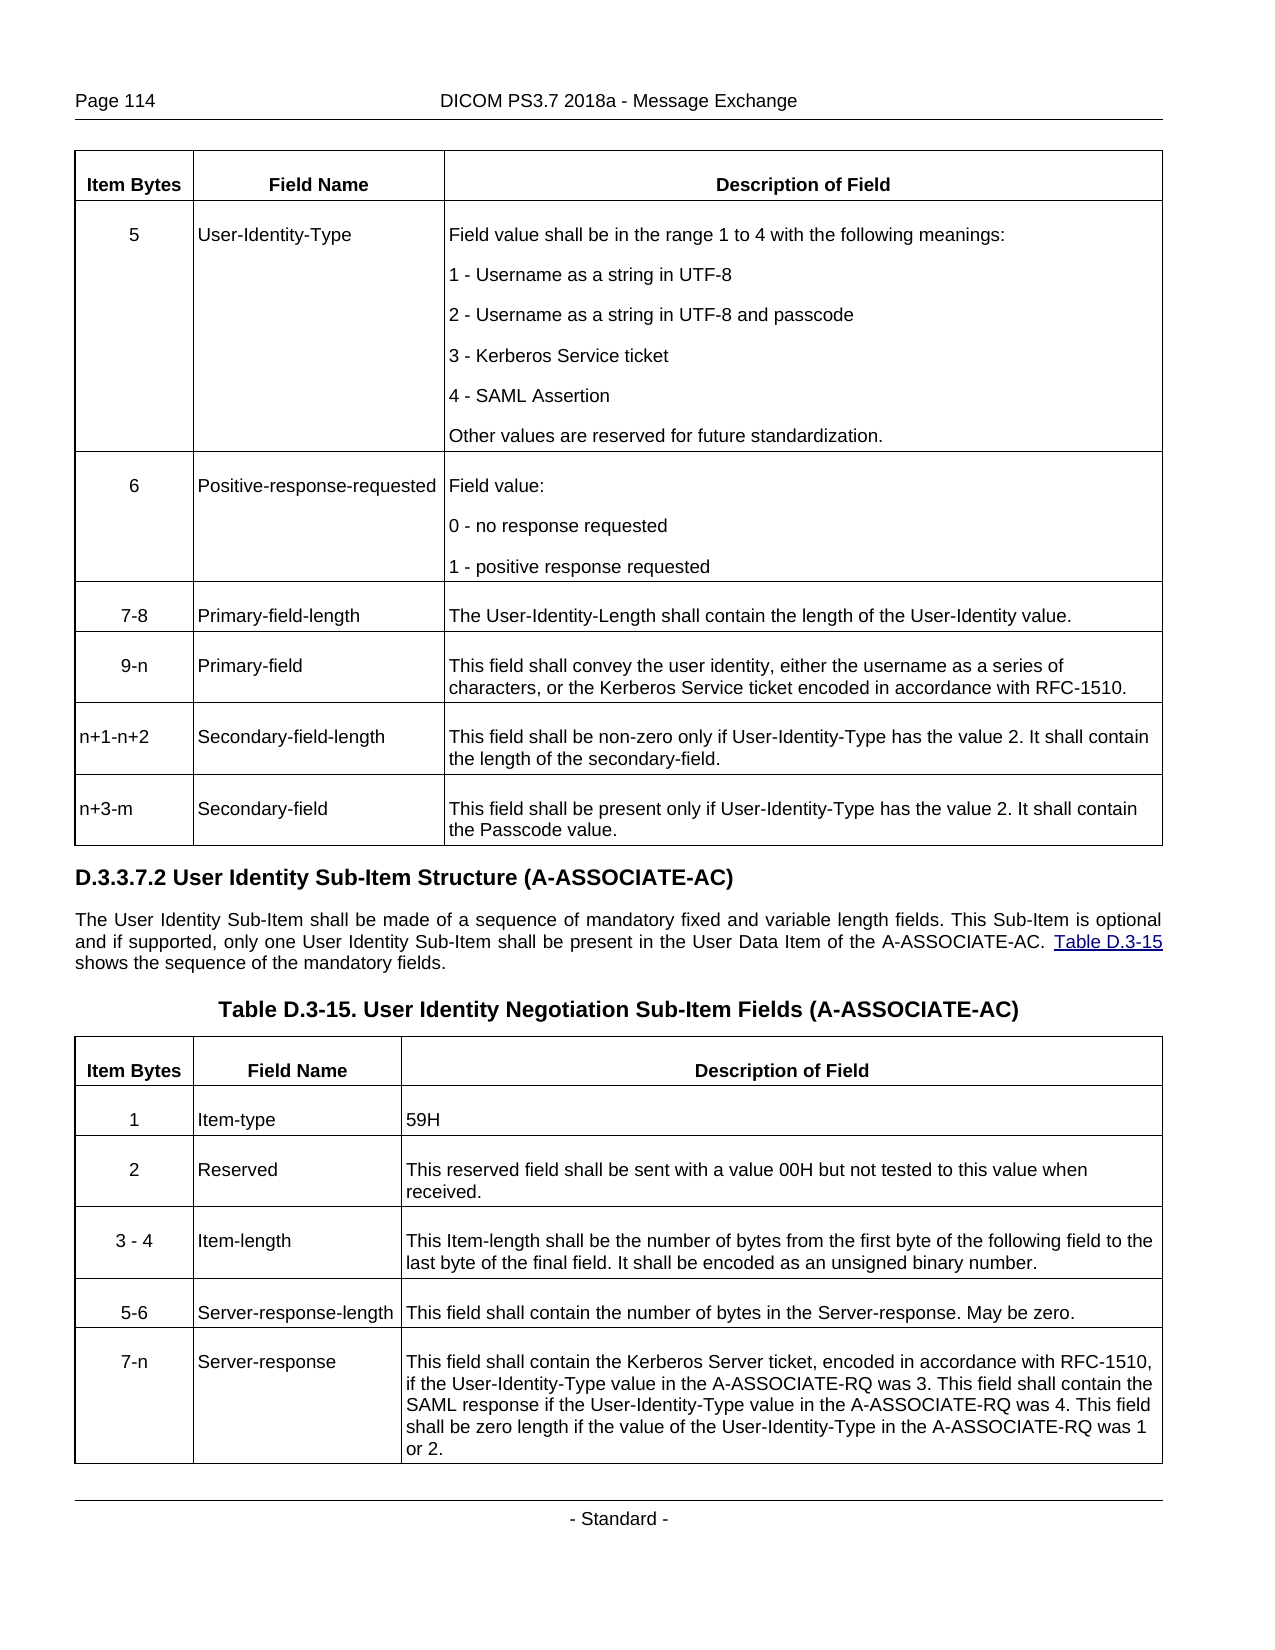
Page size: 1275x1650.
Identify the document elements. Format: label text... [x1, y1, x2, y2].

table_cell n+3-m [76, 775, 193, 845]
table_cell 7-8 [76, 582, 193, 631]
table_cell This Item-length shall be the number of bytes from the first byte of the following field to the last byte of the final field. It shall be encoded as an unsigned binary number. [402, 1207, 1162, 1277]
table_cell 1 [76, 1086, 193, 1135]
table_cell Secondary-field-length [194, 703, 444, 773]
table_cell The User-Identity-Length shall contain the length of the User-Identity value. [445, 582, 1162, 631]
table_cell This field shall contain the number of bytes in the Server-response. May be zero. [402, 1279, 1162, 1327]
table_cell 2 [76, 1136, 193, 1206]
table_cell 5-6 [76, 1279, 193, 1327]
table_header Description of Field [402, 1037, 1162, 1085]
text D.3.3.7.2 User Identity Sub-Item Structure (A-ASSOCIATE-AC) [75, 864, 1162, 890]
table_header Description of Field [445, 151, 1162, 200]
table_cell 59H [402, 1086, 1162, 1135]
table_cell This reserved field shall be sent with a value 00H but not tested to this value when received. [402, 1136, 1162, 1206]
table_cell Server-response-length [194, 1279, 401, 1327]
table_cell This field shall be present only if User-Identity-Type has the value 2. It shall contain the Passcode value. [445, 775, 1162, 845]
table_cell This field shall convey the user identity, either the username as a series of characters, or the Kerberos Service ticket encoded in accordance with RFC-1510. [445, 632, 1162, 702]
table_cell Secondary-field [194, 775, 444, 845]
table_cell User-Identity-Type [194, 201, 444, 451]
table_cell Item-type [194, 1086, 401, 1135]
table_cell Server-response [194, 1328, 401, 1463]
table_cell 7-n [76, 1328, 193, 1463]
text Table D.3-15. User Identity Negotiation Sub-Item Fields (A-ASSOCIATE-AC) [75, 996, 1162, 1022]
table_cell This field shall be non-zero only if User-Identity-Type has the value 2. It shall contain the length of the secondary-field. [445, 703, 1162, 773]
table_cell n+1-n+2 [76, 703, 193, 773]
table_cell 3 - 4 [76, 1207, 193, 1277]
table_cell Field value shall be in the range 1 to 4 with the following meanings: 1 - Username as a string in UTF-8 2 - Username as a string in UTF-8 and passcode 3 - Kerberos Service ticket 4 - SAML Assertion Other values are reserved for future standardization. [445, 201, 1162, 451]
table_header Field Name [194, 1037, 401, 1085]
table_header Field Name [194, 151, 444, 200]
table_cell This field shall contain the Kerberos Server ticket, encoded in accordance with RFC-1510, if the User-Identity-Type value in the A-ASSOCIATE-RQ was 3. This field shall contain the SAML response if the User-Identity-Type value in the A-ASSOCIATE-RQ was 4. This field shall be zero length if the value of the User-Identity-Type in the A-ASSOCIATE-RQ was 1 or 2. [402, 1328, 1162, 1463]
text The User Identity Sub-Item shall be made of a sequence of mandatory fixed and variable length fields. This Sub-Item is optional and if supported, only one User Identity Sub-Item shall be present in the User Data Item of the A-ASSOCIATE-AC. Table D.3-15 shows the sequence of the mandatory fields. [75, 909, 1162, 974]
table_cell Positive-response-requested [194, 452, 444, 581]
table_header Item Bytes [76, 151, 193, 200]
table_cell Item-length [194, 1207, 401, 1277]
table_cell Field value: 0 - no response requested 1 - positive response requested [445, 452, 1162, 581]
table_cell 5 [76, 201, 193, 451]
table_cell Primary-field [194, 632, 444, 702]
table_cell 6 [76, 452, 193, 581]
table_cell 9-n [76, 632, 193, 702]
table_cell Reserved [194, 1136, 401, 1206]
table_cell Primary-field-length [194, 582, 444, 631]
table_header Item Bytes [76, 1037, 193, 1085]
